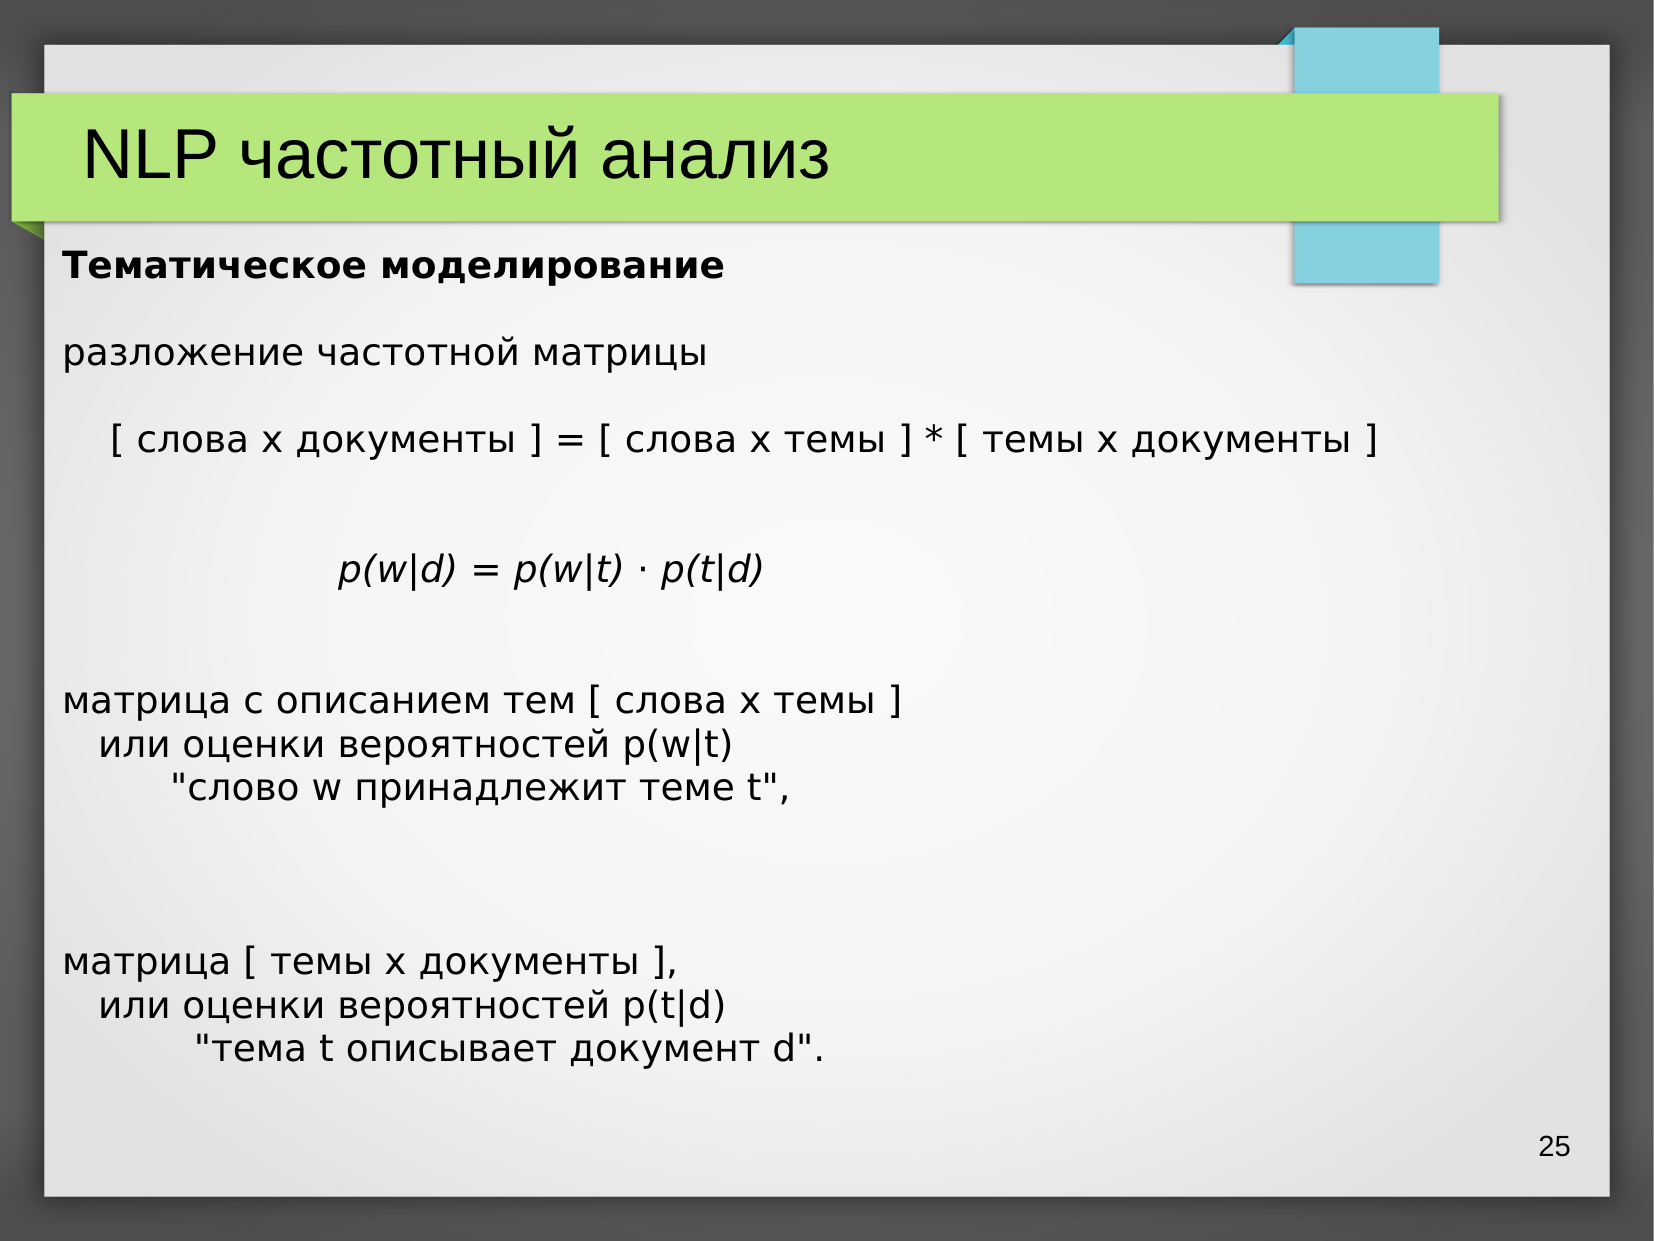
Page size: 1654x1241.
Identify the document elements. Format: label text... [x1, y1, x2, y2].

title NLP частотный анализ [82, 118, 1406, 189]
text_box Тематическое моделирование разложение частотной матрицы [ слова x документы ] = [ слова х темы ] * [ темы х документы ] p(w|d) = p(w|t) ⋅ p(t|d) матрица с описанием тем [ слова х темы ] или оценки вероятностей p(w|t) "слово w принадлежит теме t", матрица [ темы х документы ], или оценки вероятностей p(t|d) "тема t описывает документ d". [47, 236, 1595, 1209]
picture [0, 0, 1654, 1241]
